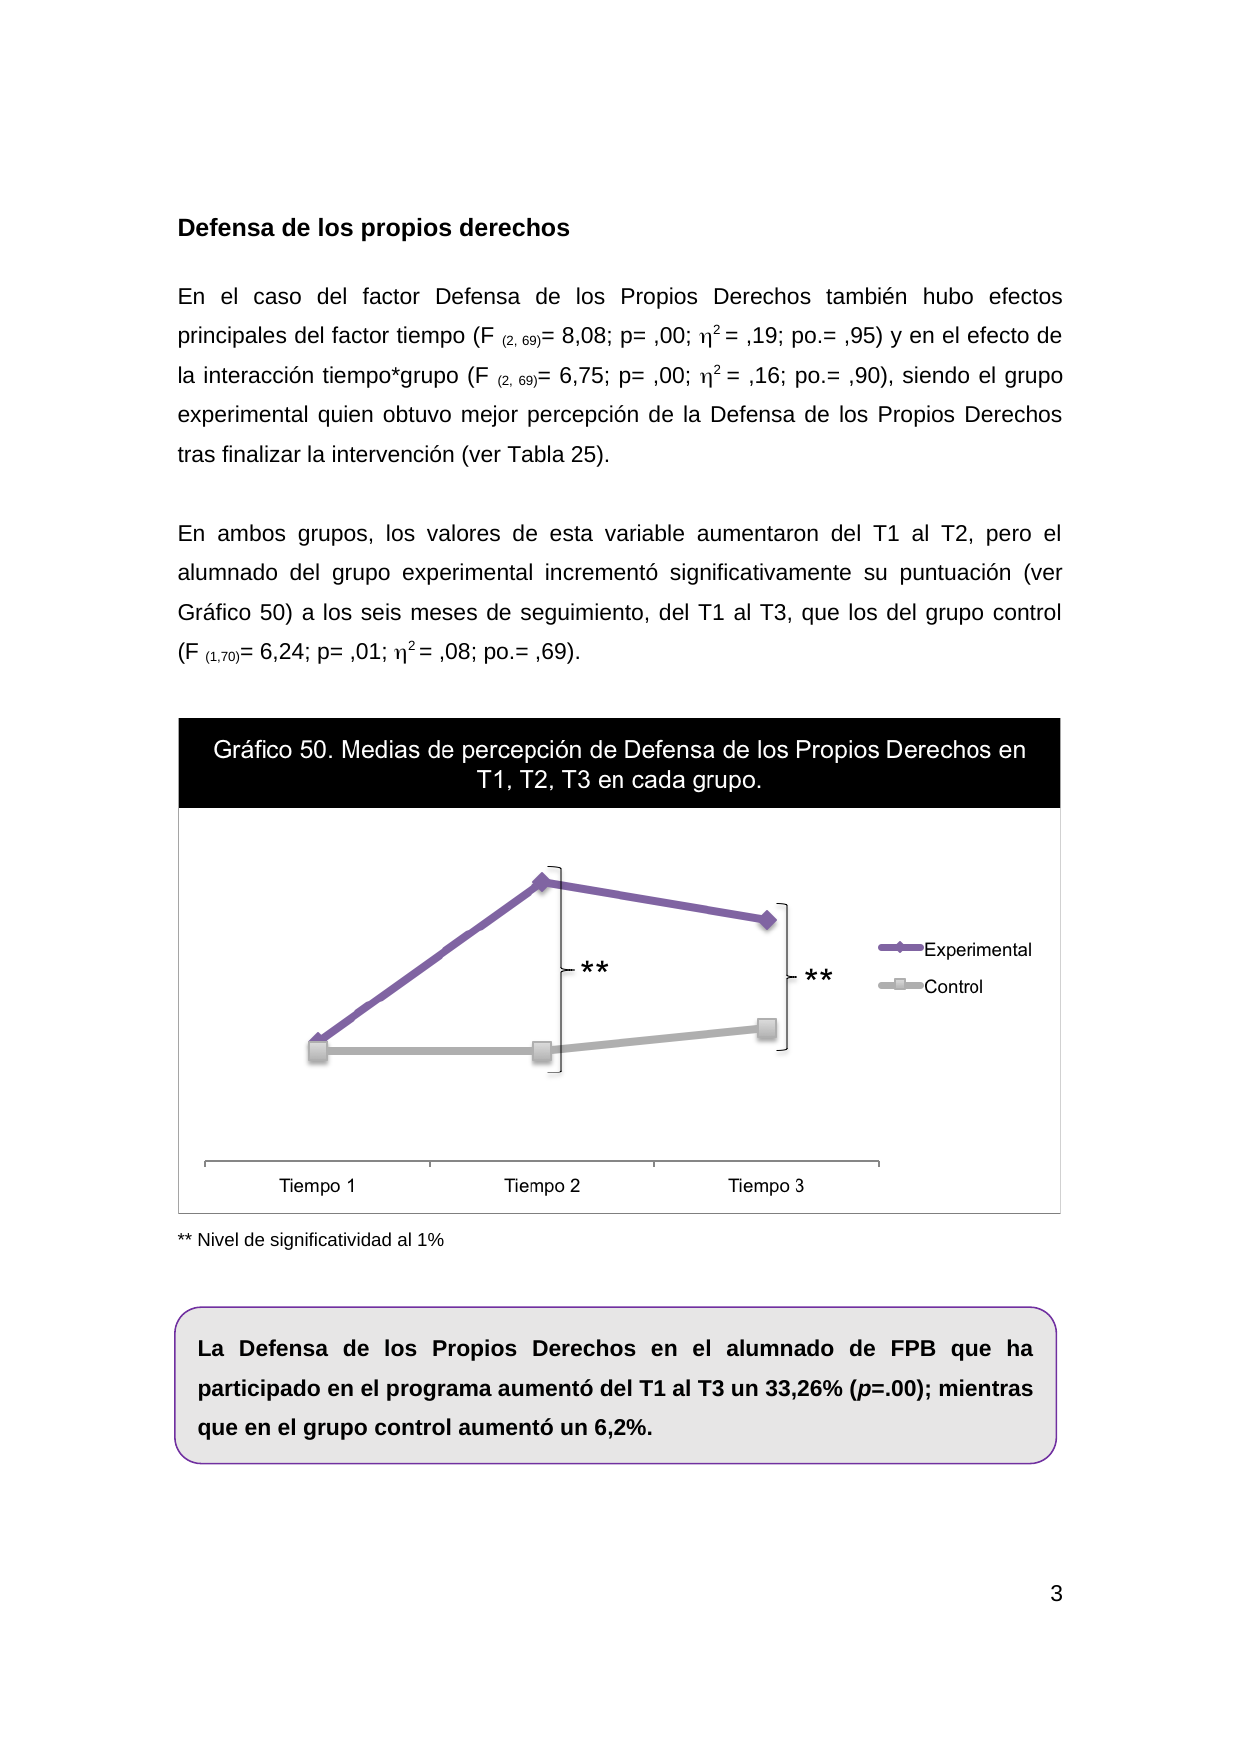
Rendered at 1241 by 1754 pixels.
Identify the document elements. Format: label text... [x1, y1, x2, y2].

text En el caso del factor Defensa de los Propios Derechos también hubo efectos principales del factor tiempo (F (2, 69)= 8,08; p= ,00; 2 = ,19; po.= ,95) y en el efecto de la interacción tiempo*grupo (F (2, 69)= 6,75; p= ,00; 2 = ,16; po.= ,90), siendo el grupo experimental quien obtuvo mejor percepción de la Defensa de los Propios Derechos tras finalizar la intervención (ver Tabla 25). [177, 283, 1063, 467]
text ** Nivel de significatividad al 1% [177, 1229, 1063, 1250]
text En ambos grupos, los valores de esta variable aumentaron del T1 al T2, pero el alumnado del grupo experimental incrementó significativamente su puntuación (ver Gráfico 50) a los seis meses de seguimiento, del T1 al T3, que los del grupo control (F (1,70)= 6,24; p= ,01; 2 = ,08; po.= ,69). [177, 520, 1063, 664]
text Defensa de los propios derechos [177, 213, 1063, 242]
picture [178, 718, 1061, 1214]
